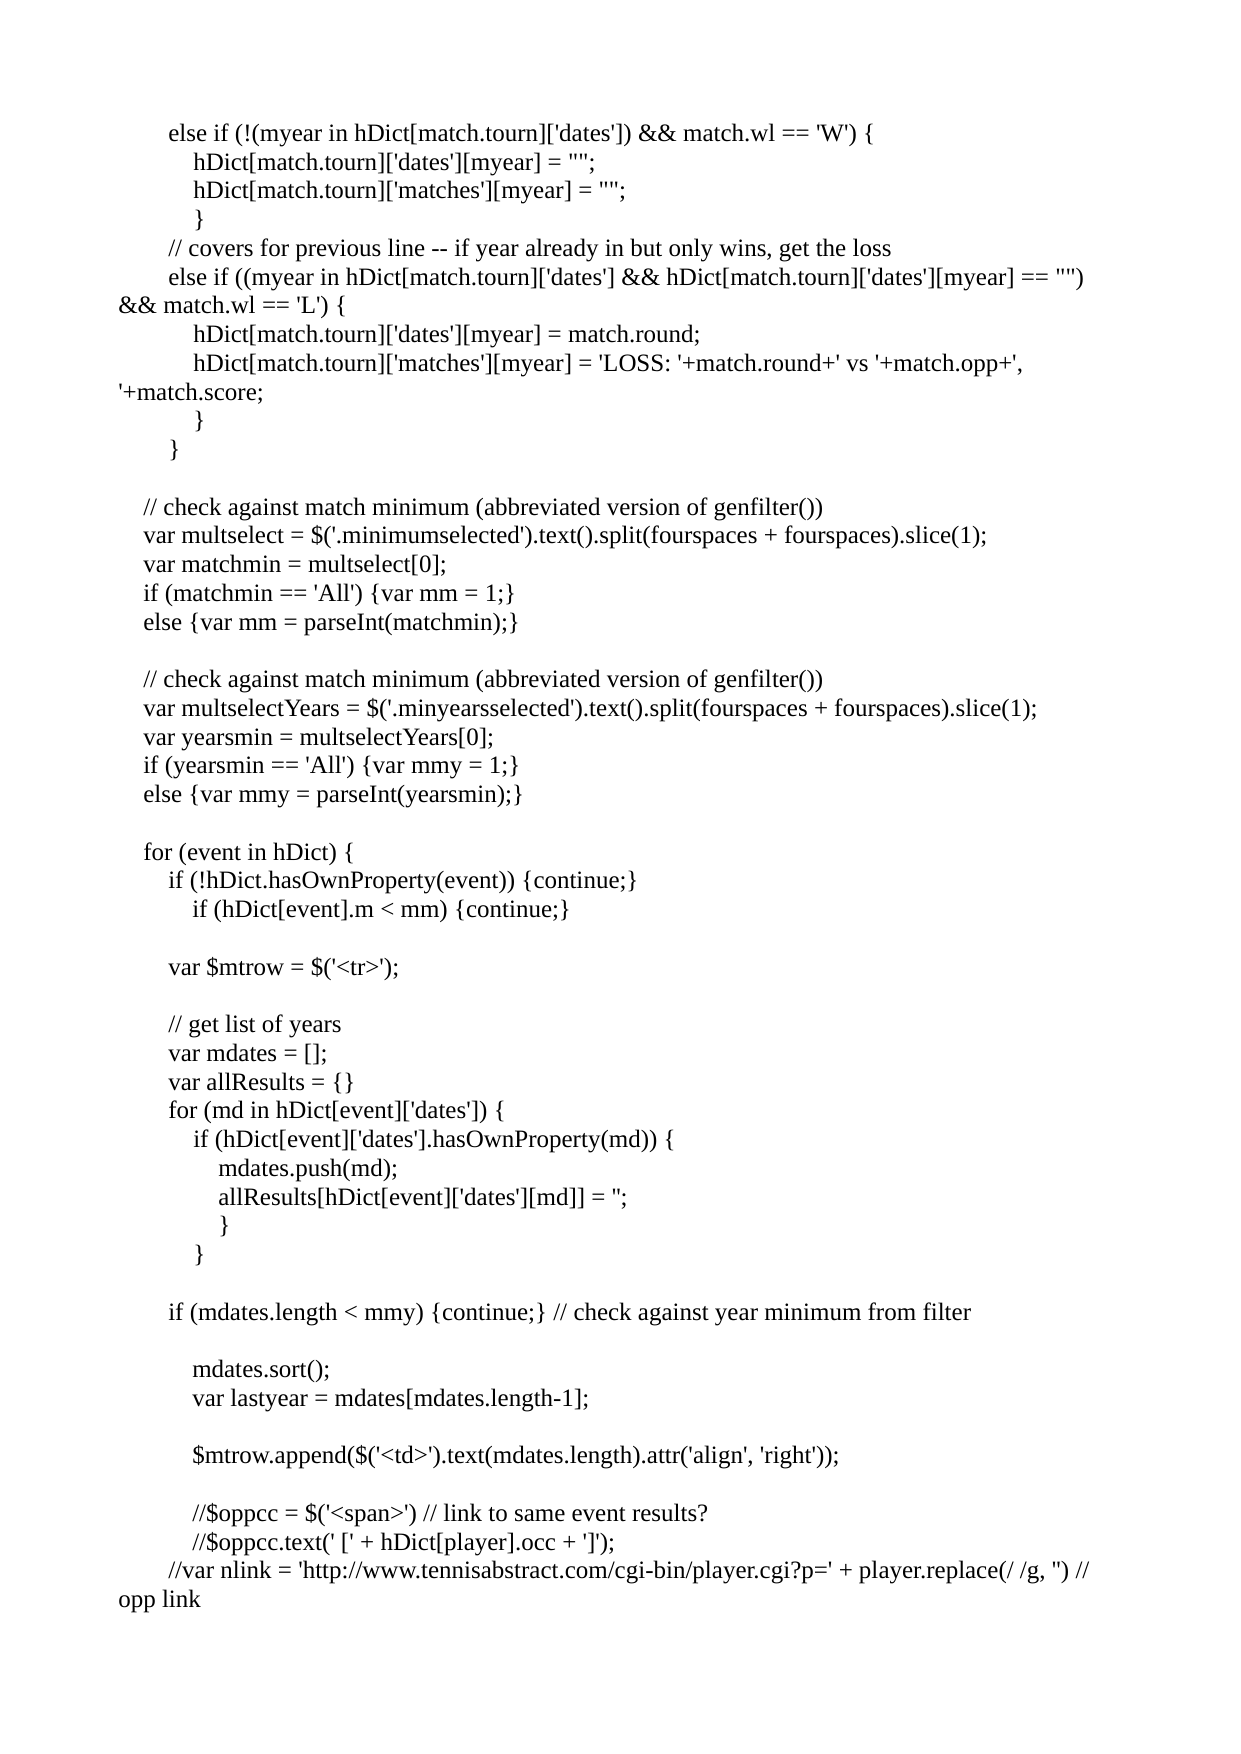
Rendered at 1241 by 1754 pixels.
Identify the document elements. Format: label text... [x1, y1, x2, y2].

text mdates.sort(); [118, 1354, 1122, 1383]
text $mtrow.append($('<td>').text(mdates.length).attr('align', 'right')); [118, 1441, 1122, 1469]
text } [118, 434, 1122, 463]
text for (event in hDict) { [118, 837, 1122, 866]
text //var nlink = 'http://www.tennisabstract.com/cgi-bin/player.cgi?p=' + player.replace(/ /g, '') // opp link [118, 1556, 1122, 1613]
text // get list of years [118, 1009, 1122, 1038]
text var multselectYears = $('.minyearsselected').text().split(fourspaces + fourspaces).slice(1); [118, 693, 1122, 722]
text else {var mm = parseInt(matchmin);} [118, 607, 1122, 636]
text if (hDict[event].m < mm) {continue;} [118, 894, 1122, 923]
text else if ((myear in hDict[match.tourn]['dates'] && hDict[match.tourn]['dates'][myear] == "") && match.wl == 'L') { [118, 262, 1122, 319]
text //$oppcc = $('<span>') // link to same event results? [118, 1498, 1122, 1527]
text var $mtrow = $('<tr>'); [118, 952, 1122, 981]
text var mdates = []; [118, 1038, 1122, 1067]
text mdates.push(md); [118, 1153, 1122, 1182]
text if (yearsmin == 'All') {var mmy = 1;} [118, 751, 1122, 779]
text } [118, 204, 1122, 233]
text hDict[match.tourn]['matches'][myear] = ""; [118, 176, 1122, 204]
text if (!hDict.hasOwnProperty(event)) {continue;} [118, 866, 1122, 894]
text var yearsmin = multselectYears[0]; [118, 722, 1122, 751]
text else if (!(myear in hDict[match.tourn]['dates']) && match.wl == 'W') { [118, 118, 1122, 147]
text // covers for previous line -- if year already in but only wins, get the loss [118, 233, 1122, 262]
text // check against match minimum (abbreviated version of genfilter()) [118, 492, 1122, 521]
text var lastyear = mdates[mdates.length-1]; [118, 1383, 1122, 1412]
text //$oppcc.text(' [' + hDict[player].occ + ']'); [118, 1527, 1122, 1556]
text hDict[match.tourn]['dates'][myear] = match.round; [118, 319, 1122, 348]
text var multselect = $('.minimumselected').text().split(fourspaces + fourspaces).slice(1); [118, 521, 1122, 549]
text for (md in hDict[event]['dates']) { [118, 1096, 1122, 1124]
text var matchmin = multselect[0]; [118, 549, 1122, 578]
text if (matchmin == 'All') {var mm = 1;} [118, 578, 1122, 607]
text } [118, 1239, 1122, 1268]
text // check against match minimum (abbreviated version of genfilter()) [118, 664, 1122, 693]
text hDict[match.tourn]['dates'][myear] = ""; [118, 147, 1122, 176]
text allResults[hDict[event]['dates'][md]] = ''; [118, 1182, 1122, 1211]
text } [118, 406, 1122, 434]
text hDict[match.tourn]['matches'][myear] = 'LOSS: '+match.round+' vs '+match.opp+', '+match.score; [118, 348, 1122, 406]
text var allResults = {} [118, 1067, 1122, 1096]
text if (mdates.length < mmy) {continue;} // check against year minimum from filter [118, 1297, 1122, 1326]
text if (hDict[event]['dates'].hasOwnProperty(md)) { [118, 1124, 1122, 1153]
text } [118, 1211, 1122, 1239]
text else {var mmy = parseInt(yearsmin);} [118, 779, 1122, 808]
